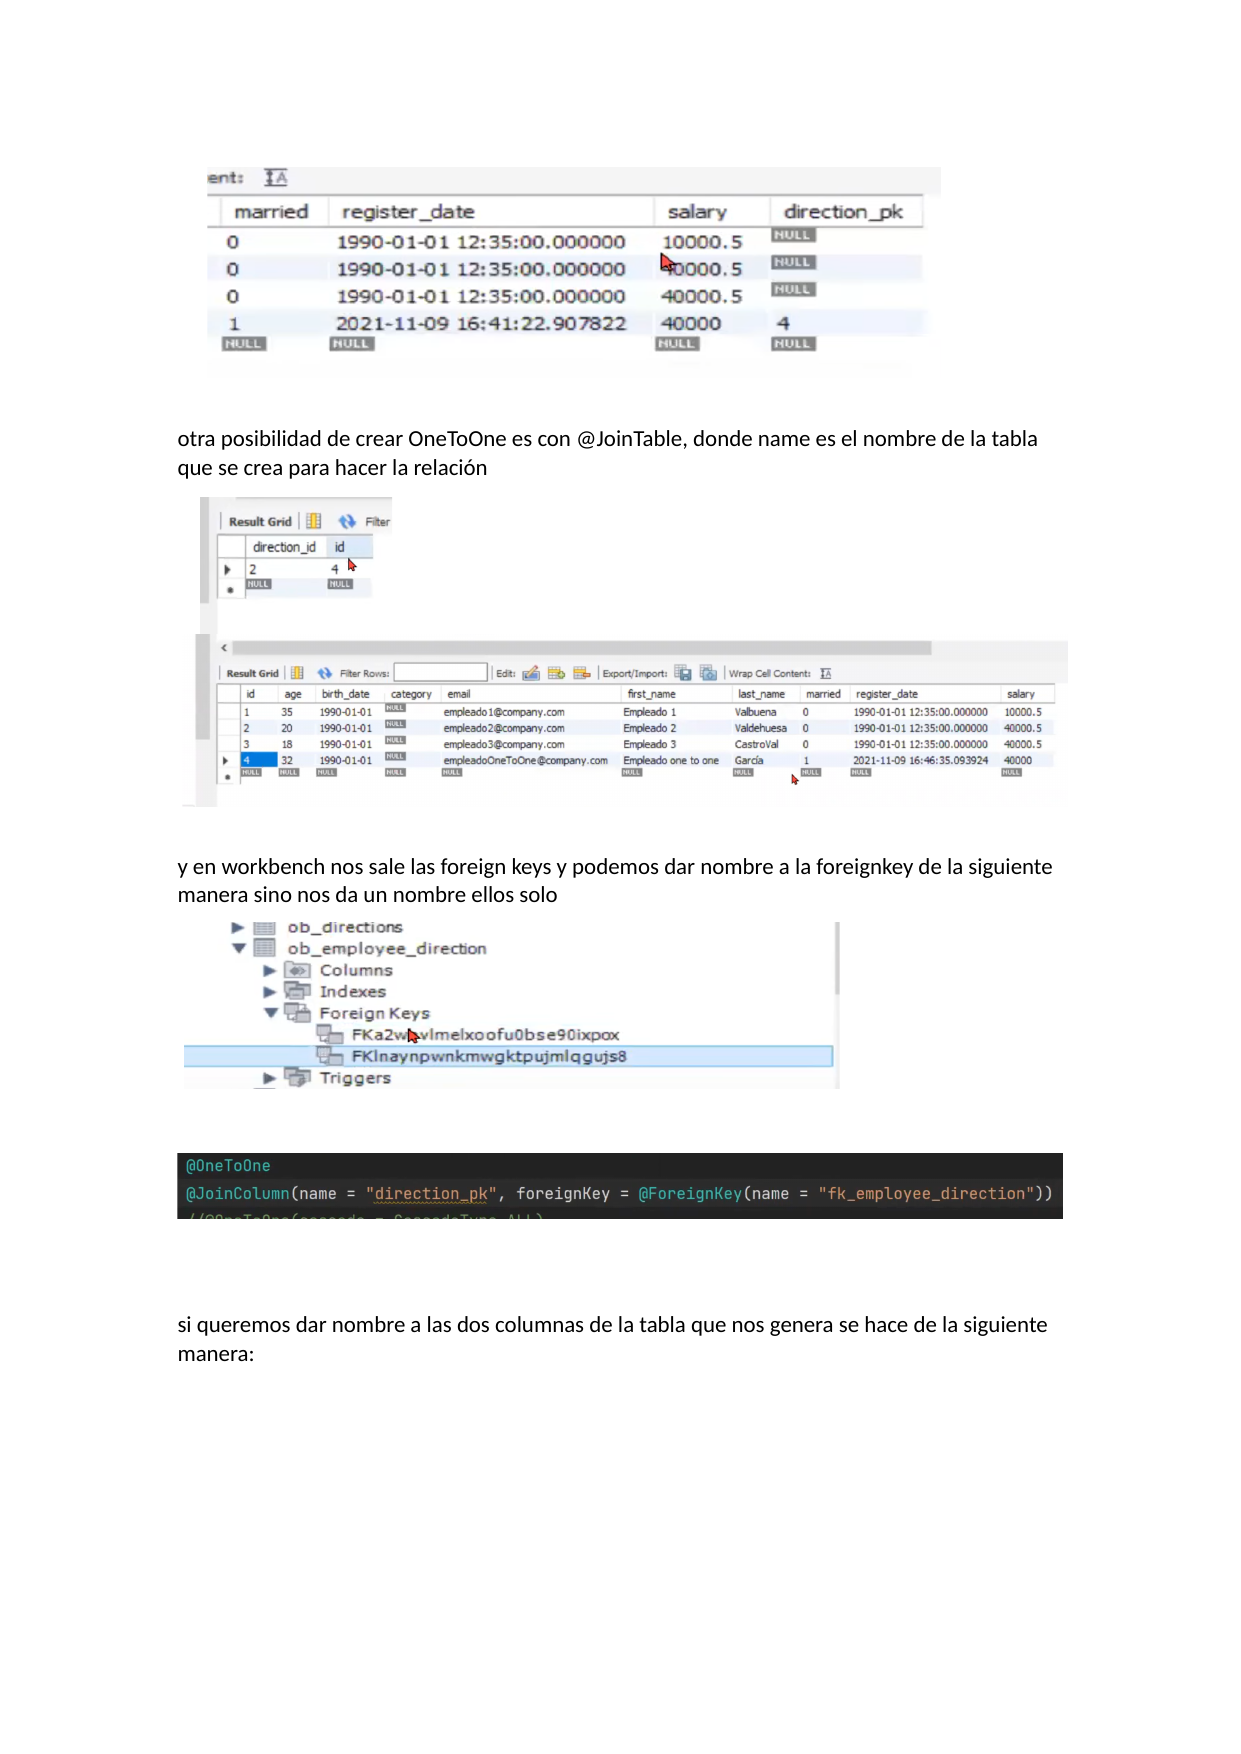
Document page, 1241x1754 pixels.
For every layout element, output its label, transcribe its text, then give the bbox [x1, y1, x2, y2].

text si queremos dar nombre a las dos columnas de la tabla que nos genera se hace de la siguiente manera: [177, 1311, 1063, 1367]
text y en workbench nos sale las foreign keys y podemos dar nombre a la foreignkey de la siguiente manera sino nos da un nombre ellos solo [177, 852, 1063, 909]
text otra posibilidad de crear OneToOne es con @JoinTable, donde name es el nombre de la tabla que se crea para hacer la relación [177, 424, 1063, 481]
